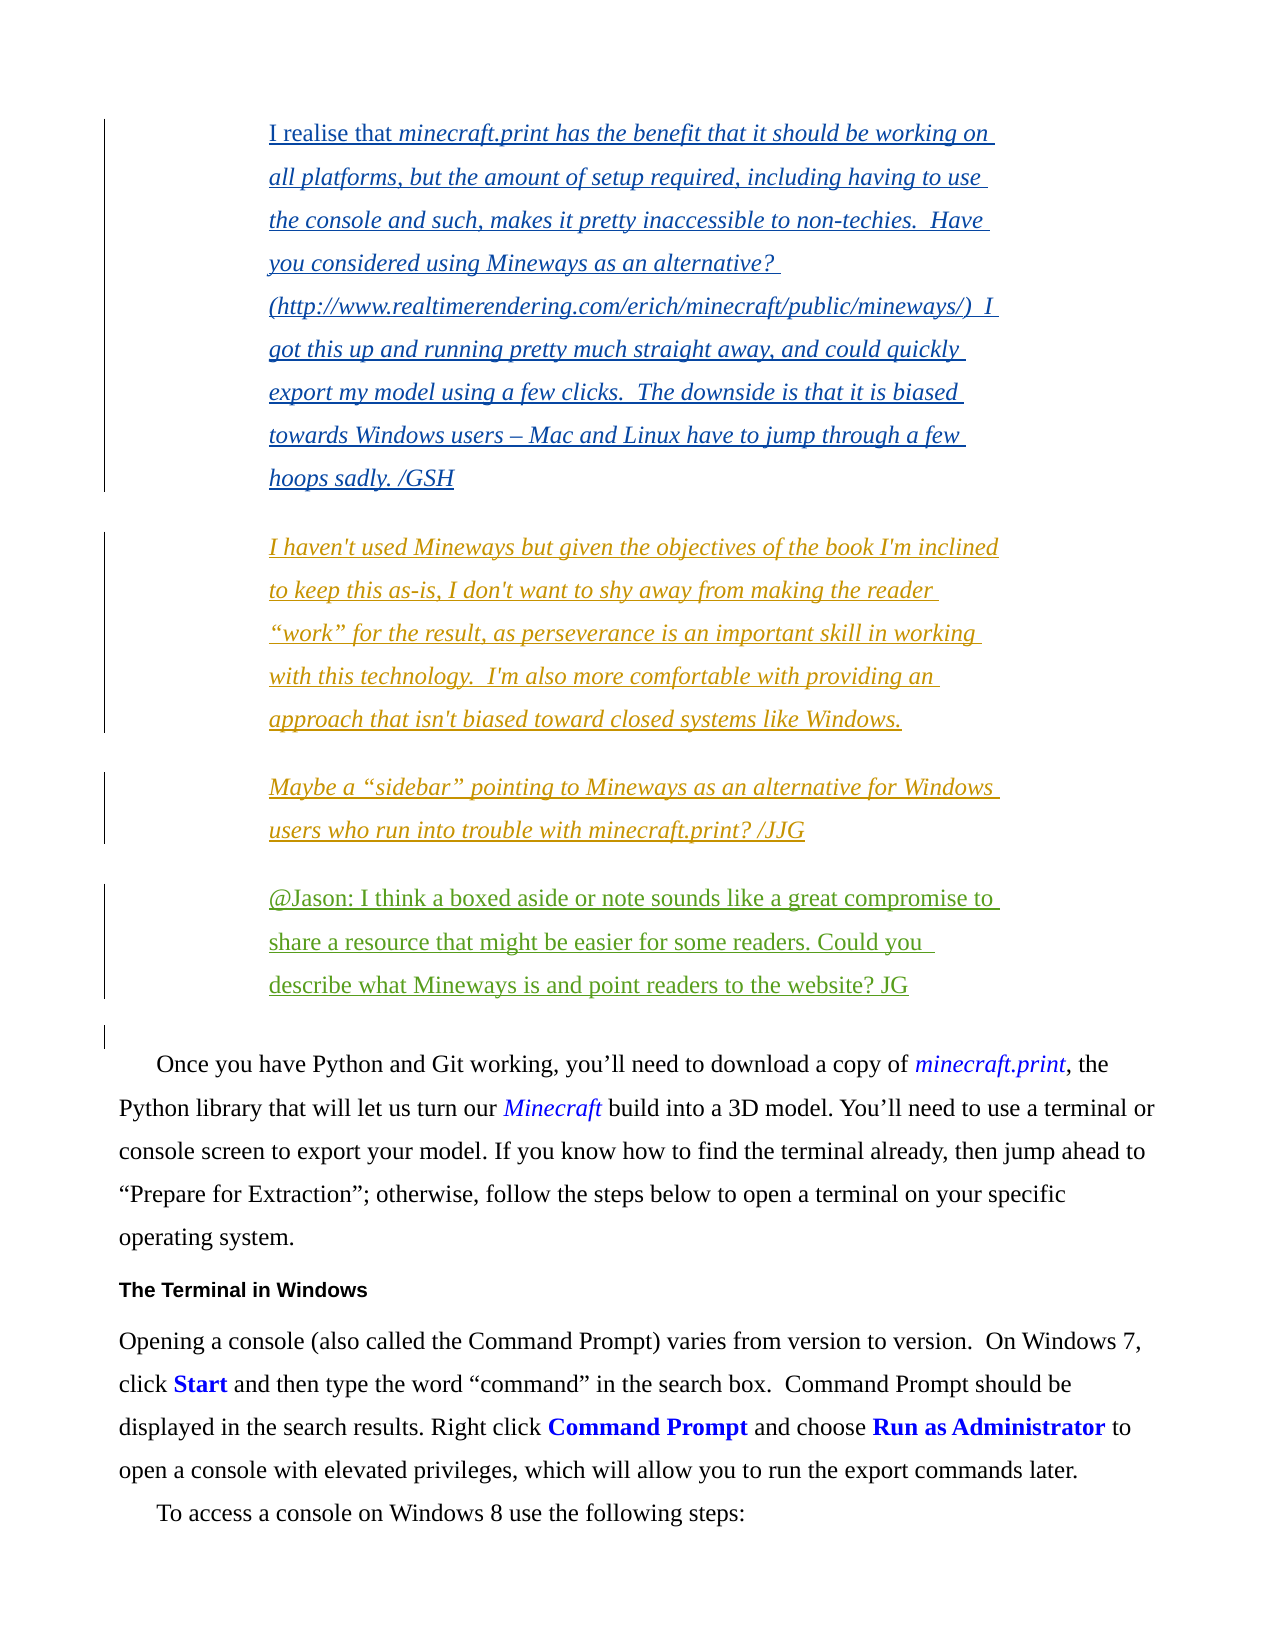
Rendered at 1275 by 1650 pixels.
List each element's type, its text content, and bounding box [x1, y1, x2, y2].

text To access a console on Windows 8 use the following steps: [118, 1498, 1156, 1527]
text Maybe a “sidebar” pointing to Mineways as an alternative for Windows users who run into trouble with minecraft.print? /JJG [268, 772, 1006, 844]
text I haven't used Mineways but given the objectives of the book I'm inclined to keep this as-is, I don't want to shy away from making the reader “work” for the result, as perseverance is an important skill in working with this technology. I'm also more comfortable with providing an approach that isn't biased toward closed systems like Windows. [268, 532, 1006, 733]
text Once you have Python and Git working, you’ll need to download a copy of minecraft.print, the Python library that will let us turn our Minecraft build into a 3D model. You’ll need to use a terminal or console screen to export your model. If you know how to find the terminal already, then jump ahead to “Prepare for Extraction”; otherwise, follow the steps below to open a terminal on your specific operating system. [118, 1049, 1156, 1251]
text I realise that minecraft.print has the benefit that it should be working on all platforms, but the amount of setup required, including having to use the console and such, makes it pretty inaccessible to non-techies. Have you considered using Mineways as an alternative? (http://www.realtimerendering.com/erich/minecraft/public/mineways/) I got this up and running pretty much straight away, and could quickly export my model using a few clicks. The downside is that it is biased towards Windows users – Mac and Linux have to jump through a few hoops sadly. /GSH [268, 118, 1006, 492]
text Opening a console (also called the Command Prompt) varies from version to version. On Windows 7, click Start and then type the word “command” in the search box. Command Prompt should be displayed in the search results. Right click Command Prompt and choose Run as Administrator to open a console with elevated privileges, which will allow you to run the export commands later. [118, 1326, 1156, 1484]
text The Terminal in Windows [118, 1278, 1156, 1302]
text @Jason: I think a boxed aside or note sounds like a great compromise to share a resource that might be easier for some readers. Could you describe what Mineways is and point readers to the website? JG [268, 883, 1006, 998]
